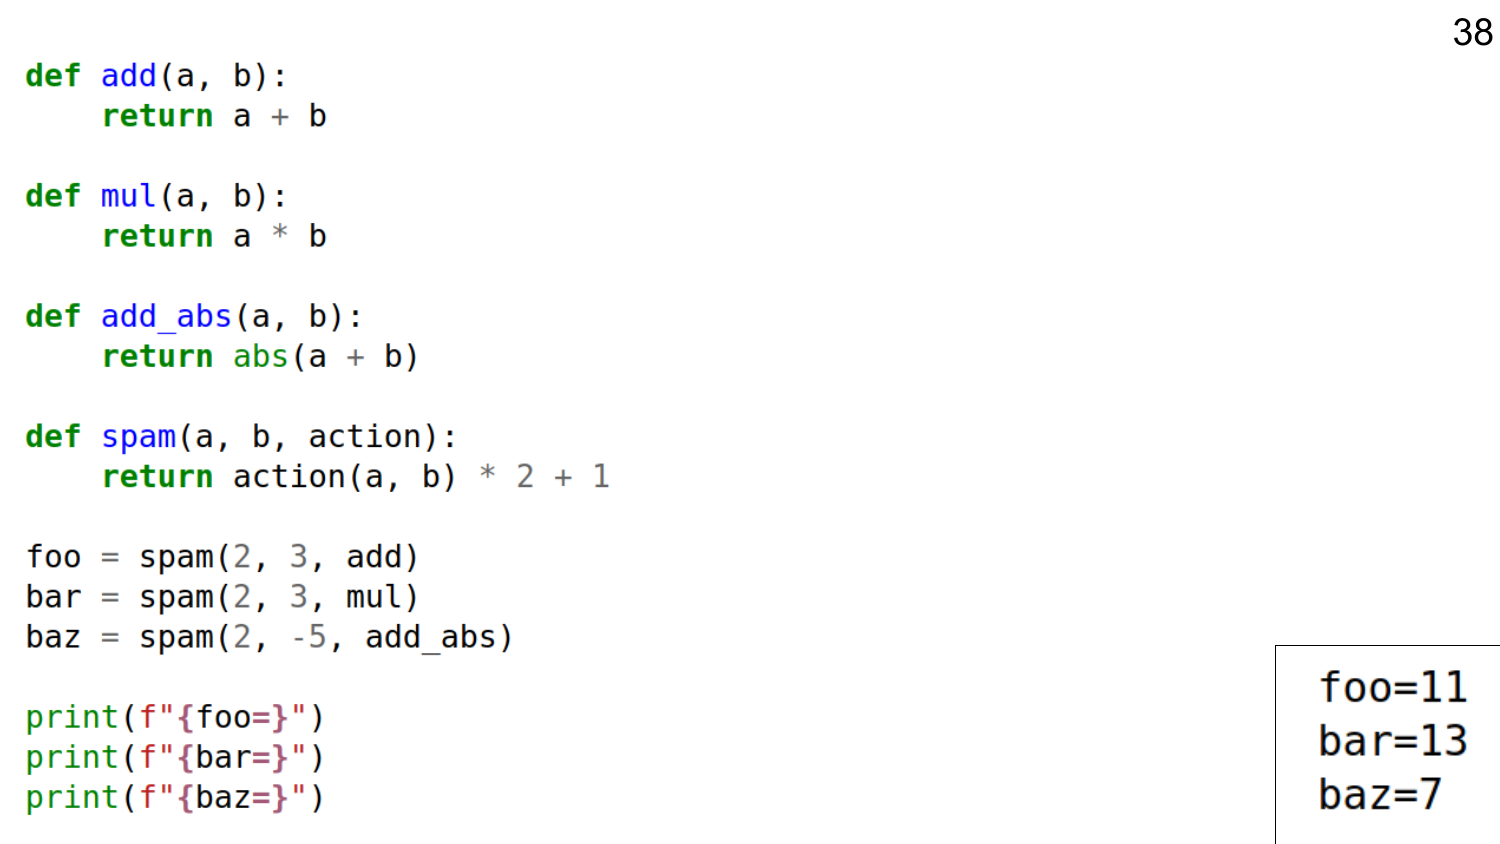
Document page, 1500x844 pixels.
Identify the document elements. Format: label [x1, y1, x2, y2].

picture [1310, 647, 1479, 822]
picture [16, 51, 619, 828]
